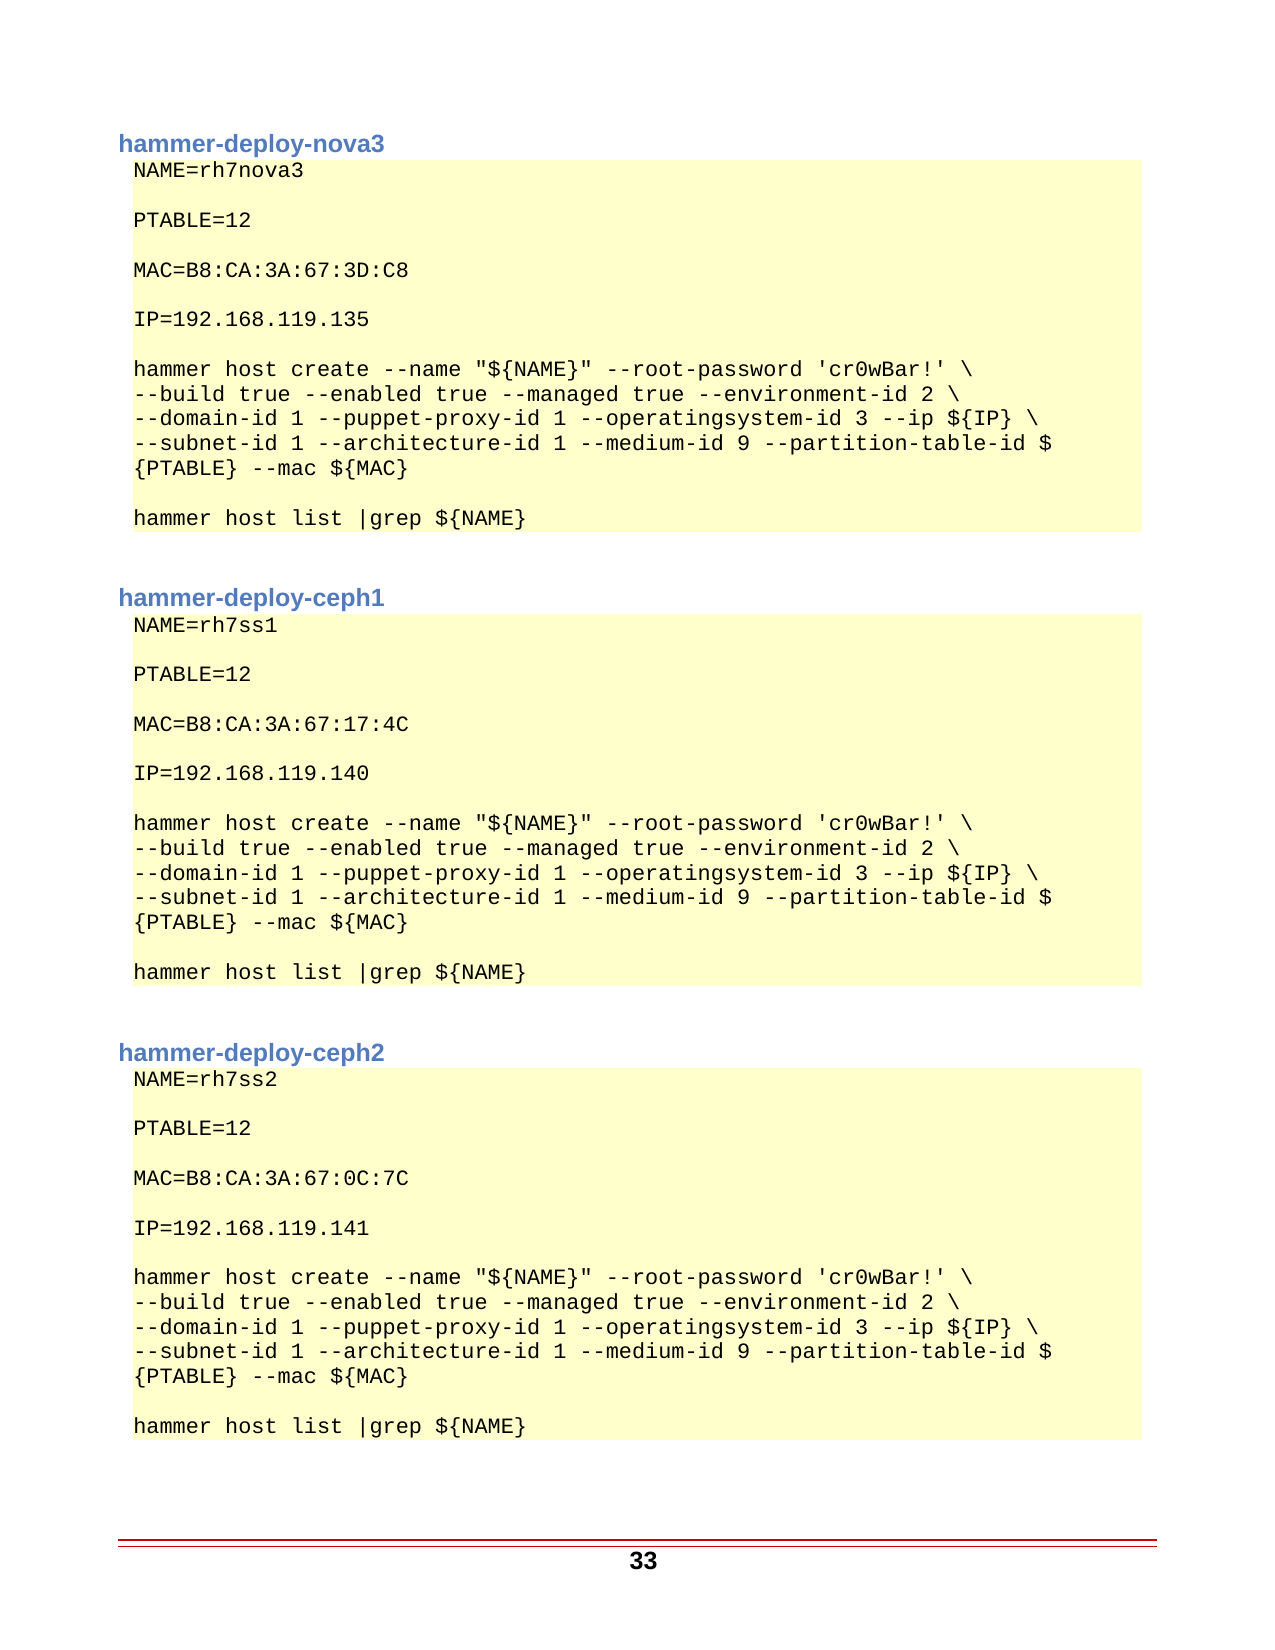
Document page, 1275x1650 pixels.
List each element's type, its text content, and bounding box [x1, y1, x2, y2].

text NAME=rh7ss2 PTABLE=12 MAC=B8:CA:3A:67:0C:7C IP=192.168.119.141 hammer host create --name "${NAME}" --root-password 'cr0wBar!' \ --build true --enabled true --managed true --environment-id 2 \ --domain-id 1 --puppet-proxy-id 1 --operatingsystem-id 3 --ip ${IP} \ --subnet-id 1 --architecture-id 1 --medium-id 9 --partition-table-id ${PTABLE} --mac ${MAC} hammer host list |grep ${NAME} [133, 1068, 1142, 1440]
title hammer-deploy-ceph2 [118, 1037, 1157, 1066]
title hammer-deploy-nova3 [118, 129, 1157, 158]
text NAME=rh7nova3 PTABLE=12 MAC=B8:CA:3A:67:3D:C8 IP=192.168.119.135 hammer host create --name "${NAME}" --root-password 'cr0wBar!' \ --build true --enabled true --managed true --environment-id 2 \ --domain-id 1 --puppet-proxy-id 1 --operatingsystem-id 3 --ip ${IP} \ --subnet-id 1 --architecture-id 1 --medium-id 9 --partition-table-id ${PTABLE} --mac ${MAC} hammer host list |grep ${NAME} [133, 160, 1142, 532]
text NAME=rh7ss1 PTABLE=12 MAC=B8:CA:3A:67:17:4C IP=192.168.119.140 hammer host create --name "${NAME}" --root-password 'cr0wBar!' \ --build true --enabled true --managed true --environment-id 2 \ --domain-id 1 --puppet-proxy-id 1 --operatingsystem-id 3 --ip ${IP} \ --subnet-id 1 --architecture-id 1 --medium-id 9 --partition-table-id ${PTABLE} --mac ${MAC} hammer host list |grep ${NAME} [133, 614, 1142, 986]
title hammer-deploy-ceph1 [118, 583, 1157, 612]
